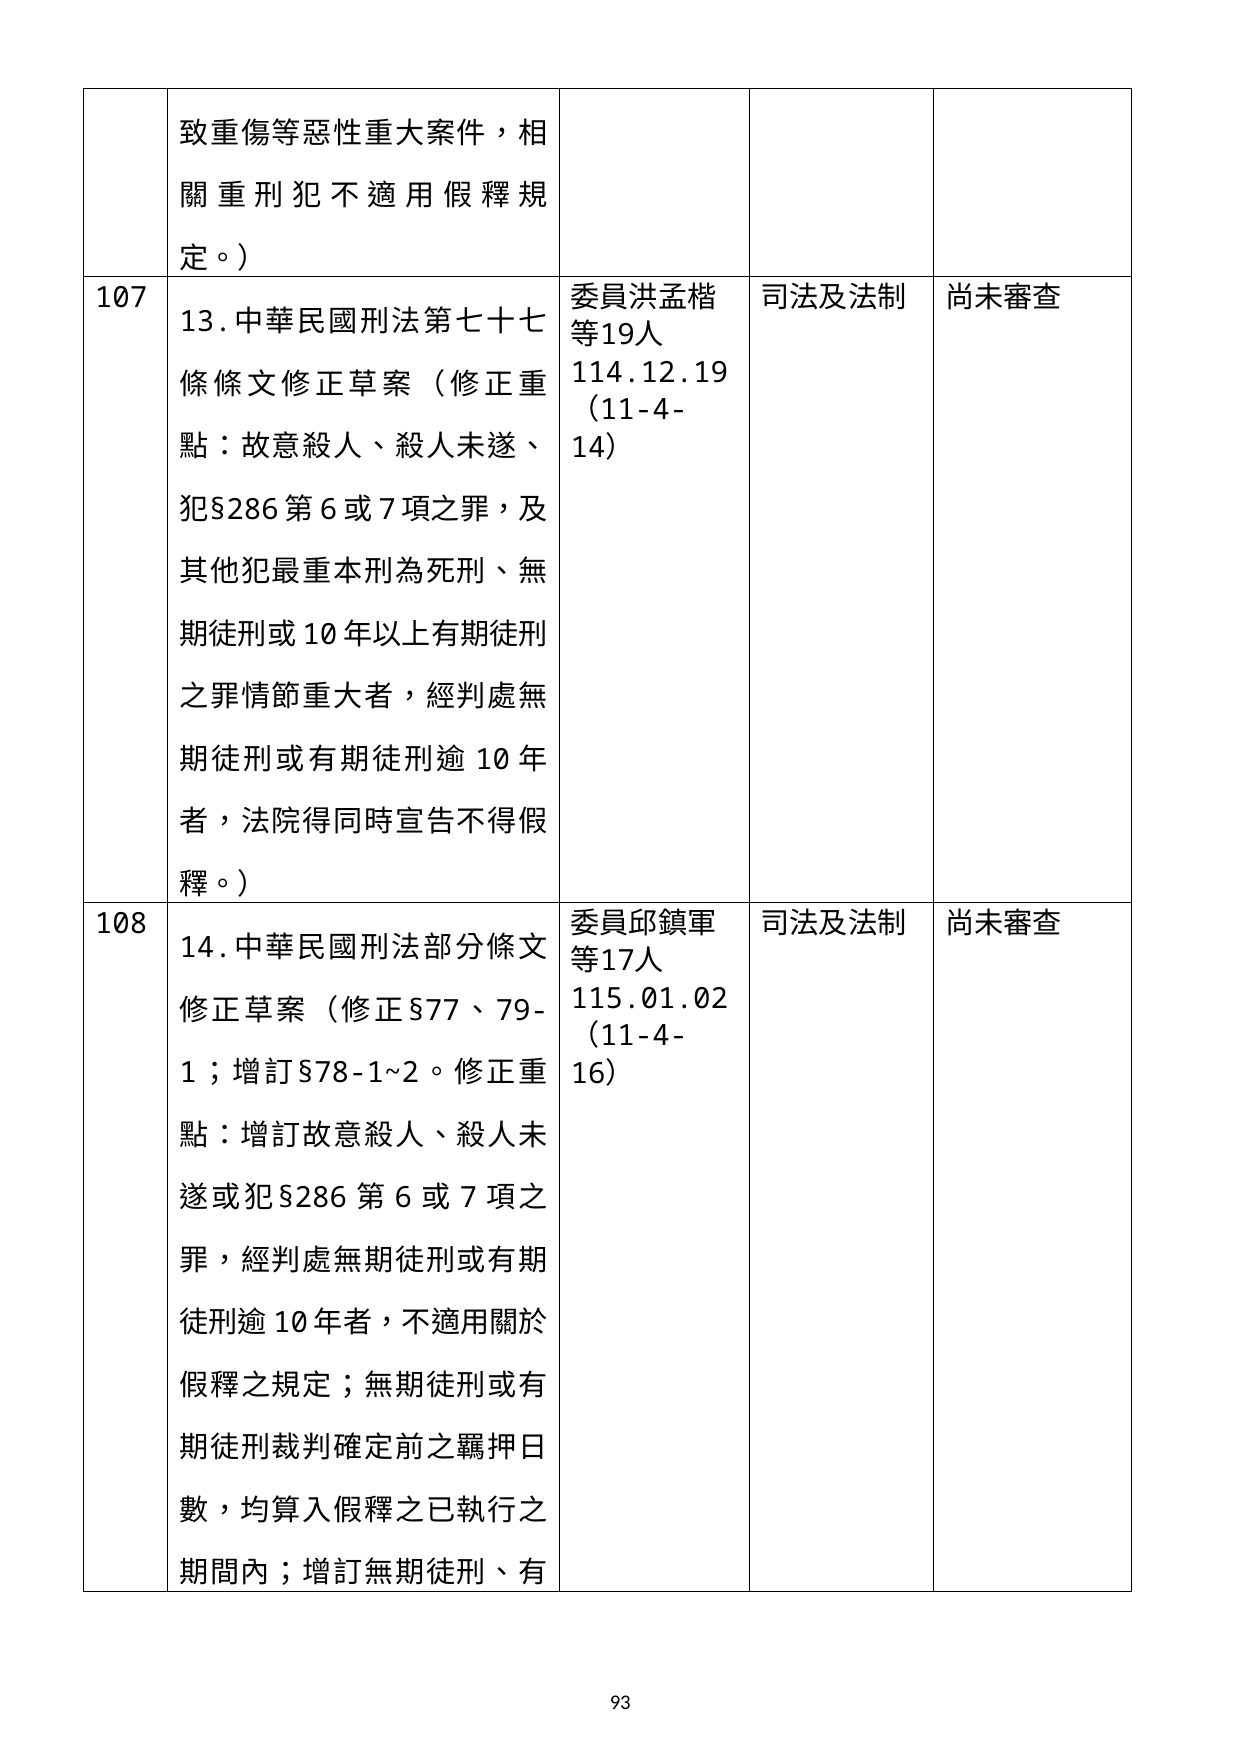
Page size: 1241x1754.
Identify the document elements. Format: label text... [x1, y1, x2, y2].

table_cell 14.中華民國刑法部分條文修正草案（修正§77、79-1；增訂§78-1~2。修正重點：增訂故意殺人、殺人未遂或犯§286第6或7項之罪，經判處無期徒刑或有期徒刑逾10年者，不適用關於假釋之規定；無期徒刑或有期徒刑裁判確定前之羈押日數，均算入假釋之已執行之期間內；增訂無期徒刑、有 [168, 903, 559, 1591]
table_cell [934, 89, 1131, 276]
table_cell 致重傷等惡性重大案件，相關重刑犯不適用假釋規定。） [168, 89, 559, 276]
table_cell 13.中華民國刑法第七十七條條文修正草案（修正重點：故意殺人、殺人未遂、犯§286第6或7項之罪，及其他犯最重本刑為死刑、無期徒刑或10年以上有期徒刑之罪情節重大者，經判處無期徒刑或有期徒刑逾10年者，法院得同時宣告不得假釋。） [168, 277, 559, 902]
table_cell [750, 89, 933, 276]
table_cell 委員洪孟楷 等19人 114.12.19 （11-4-14） [560, 277, 749, 902]
table_cell 107 [84, 277, 167, 902]
table_cell 108 [84, 903, 167, 1591]
table_cell [560, 89, 749, 276]
table_cell [84, 89, 167, 276]
table_cell 尚未審查 [934, 277, 1131, 902]
table_cell 司法及法制 [750, 903, 933, 1591]
table_cell 司法及法制 [750, 277, 933, 902]
table_cell 尚未審查 [934, 903, 1131, 1591]
table_cell 委員邱鎮軍 等17人 115.01.02 （11-4-16） [560, 903, 749, 1591]
